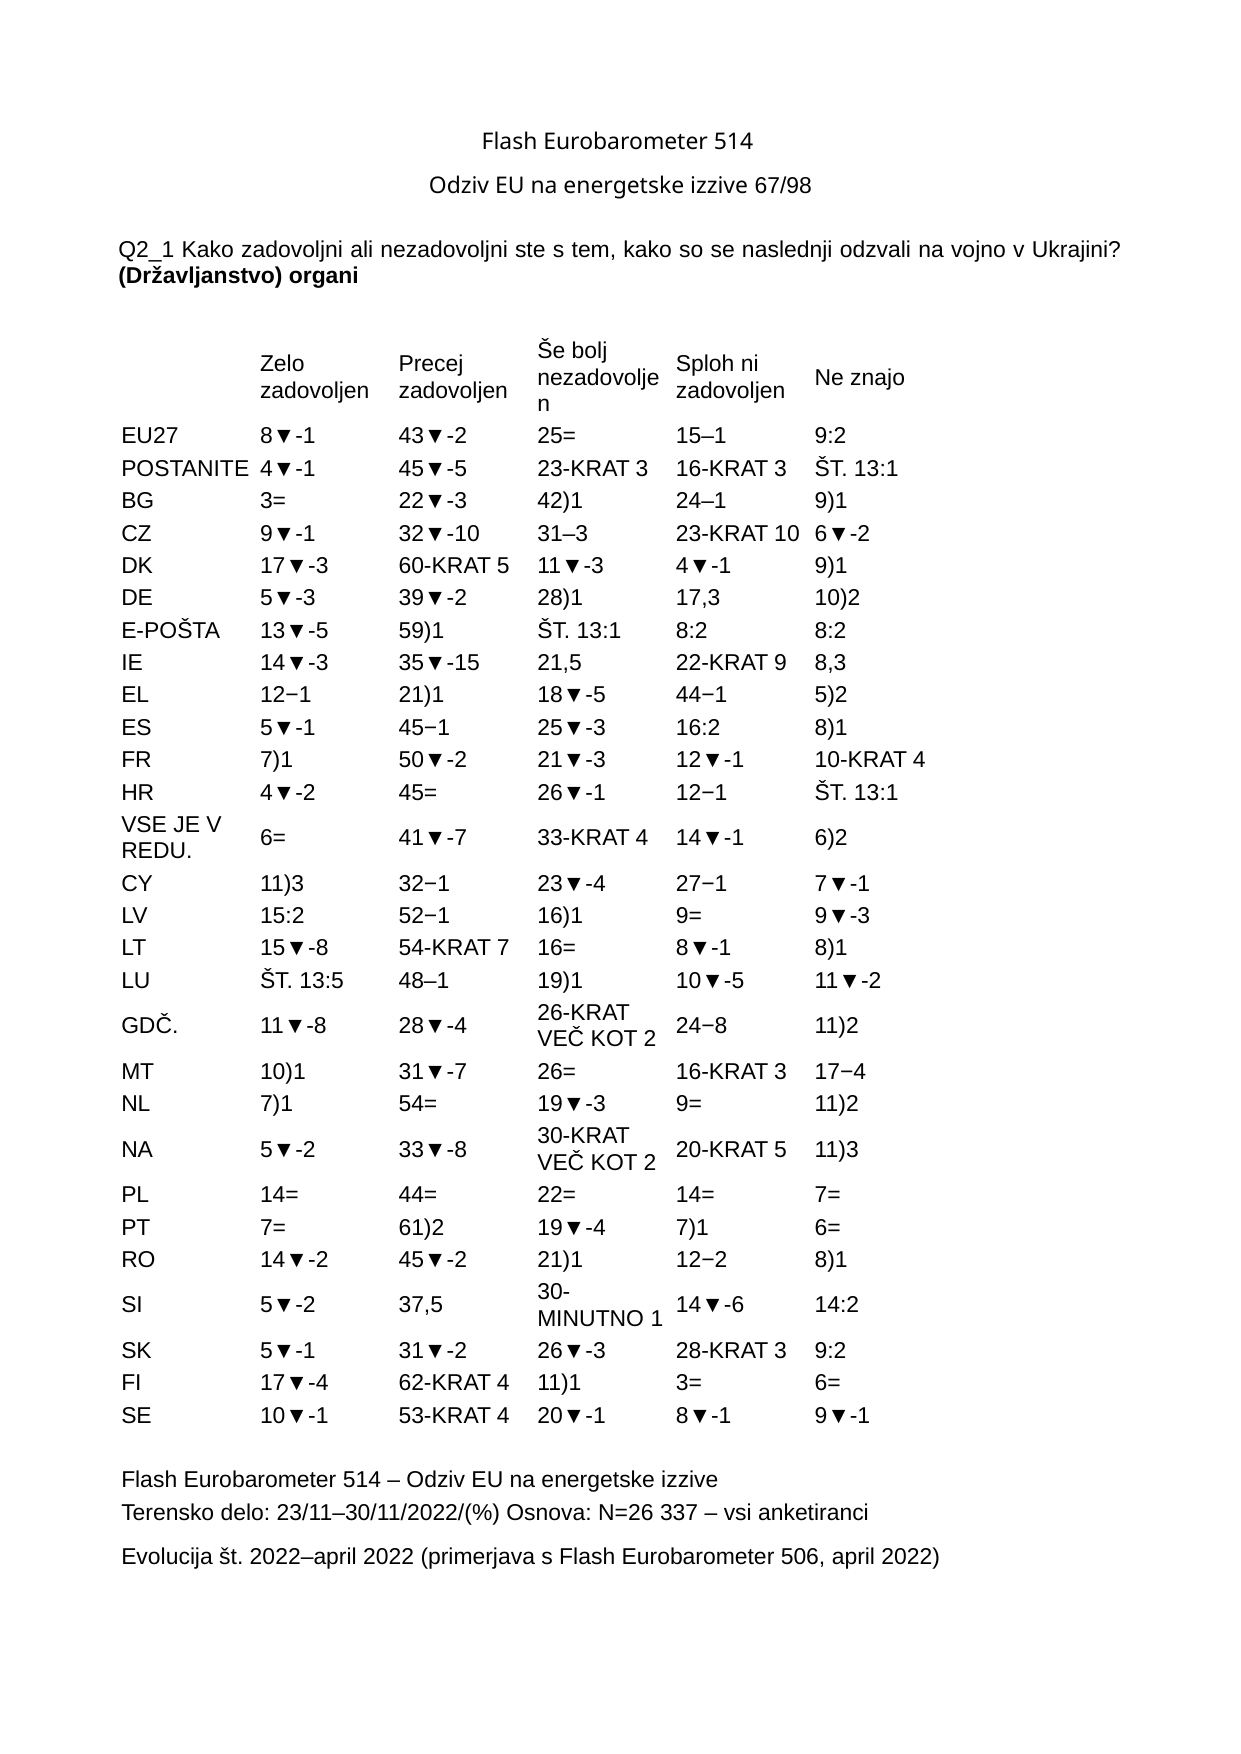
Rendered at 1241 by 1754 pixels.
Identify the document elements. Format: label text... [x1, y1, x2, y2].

table_cell 5▼-1 [257, 1334, 395, 1366]
table_cell NL [118, 1087, 257, 1119]
table_cell 16-KRAT 3 [673, 452, 811, 484]
table_cell 14▼-6 [673, 1275, 811, 1334]
table_header Precej zadovoljen [395, 334, 534, 419]
table_cell 6)2 [811, 808, 950, 867]
table_cell PL [118, 1178, 257, 1210]
table_cell 45▼-5 [395, 452, 534, 484]
table_cell 22▼-3 [395, 484, 534, 516]
table_cell 9:2 [811, 419, 950, 452]
table_cell DE [118, 581, 257, 614]
table_cell 42)1 [534, 484, 673, 516]
table_cell 12−1 [257, 679, 395, 711]
table_cell 19▼-4 [534, 1210, 673, 1243]
table_cell 8)1 [811, 931, 950, 964]
table_cell HR [118, 776, 257, 808]
table_cell 26▼-3 [534, 1334, 673, 1366]
table_cell Evolucija št. 2022–april 2022 (primerjava s Flash Eurobarometer 506, april 2022) [118, 1528, 950, 1584]
table_cell 21)1 [534, 1243, 673, 1275]
table_cell 7▼-1 [811, 867, 950, 899]
table_cell 8:2 [811, 614, 950, 646]
table_cell 23-KRAT 3 [534, 452, 673, 484]
table_cell 30-KRAT VEČ KOT 2 [534, 1120, 673, 1178]
table_cell 20▼-1 [534, 1399, 673, 1431]
table_cell 6= [811, 1366, 950, 1398]
table_cell PT [118, 1210, 257, 1243]
table_cell 7)1 [673, 1210, 811, 1243]
table_cell 4▼-1 [257, 452, 395, 484]
table_cell 44= [395, 1178, 534, 1210]
table_cell 26-KRAT VEČ KOT 2 [534, 996, 673, 1055]
table_cell 7)1 [257, 1087, 395, 1119]
table_cell [534, 1431, 673, 1463]
table_cell [118, 1431, 257, 1463]
table_cell 9= [673, 1087, 811, 1119]
table_cell ŠT. 13:5 [257, 964, 395, 996]
table_cell 8)1 [811, 711, 950, 743]
table_cell 9▼-1 [811, 1399, 950, 1431]
table_cell 8▼-1 [673, 931, 811, 964]
table_cell VSE JE V REDU. [118, 808, 257, 867]
table_cell 52−1 [395, 899, 534, 931]
table_cell 12−1 [673, 776, 811, 808]
table_cell 26= [534, 1055, 673, 1087]
table_cell 16-KRAT 3 [673, 1055, 811, 1087]
table_cell 5▼-3 [257, 581, 395, 614]
table_cell 28)1 [534, 581, 673, 614]
table_cell 28▼-4 [395, 996, 534, 1055]
table_cell 3= [257, 484, 395, 516]
table_cell 41▼-7 [395, 808, 534, 867]
table_cell 5▼-2 [257, 1275, 395, 1334]
table_cell 17,3 [673, 581, 811, 614]
table_cell 54-KRAT 7 [395, 931, 534, 964]
table_cell 16)1 [534, 899, 673, 931]
table_cell 14= [257, 1178, 395, 1210]
table_header [118, 334, 257, 419]
table_cell 4▼-1 [673, 549, 811, 581]
table_cell 48–1 [395, 964, 534, 996]
table_cell FR [118, 743, 257, 776]
table_cell 21▼-3 [534, 743, 673, 776]
table_cell 16= [534, 931, 673, 964]
table_cell 5▼-1 [257, 711, 395, 743]
table_cell 37,5 [395, 1275, 534, 1334]
table_cell 5)2 [811, 679, 950, 711]
table_cell 39▼-2 [395, 581, 534, 614]
table_cell [257, 1431, 395, 1463]
table_cell 7= [257, 1210, 395, 1243]
table_cell 9)1 [811, 549, 950, 581]
table_cell 9:2 [811, 1334, 950, 1366]
table_cell 10▼-1 [257, 1399, 395, 1431]
table_cell 33-KRAT 4 [534, 808, 673, 867]
table_cell 45▼-2 [395, 1243, 534, 1275]
table_cell ŠT. 13:1 [811, 776, 950, 808]
table_cell 22= [534, 1178, 673, 1210]
table_cell LU [118, 964, 257, 996]
table_cell 14▼-3 [257, 646, 395, 678]
table_cell 61)2 [395, 1210, 534, 1243]
table_cell 14= [673, 1178, 811, 1210]
table_cell 22-KRAT 9 [673, 646, 811, 678]
table_cell 11)2 [811, 1087, 950, 1119]
table_cell 11)3 [811, 1120, 950, 1178]
table_cell Flash Eurobarometer 514 – Odziv EU na energetske izzive [118, 1463, 950, 1496]
table_cell 33▼-8 [395, 1120, 534, 1178]
table_cell 18▼-5 [534, 679, 673, 711]
table_cell 15–1 [673, 419, 811, 452]
table_cell 62-KRAT 4 [395, 1366, 534, 1398]
table_cell SI [118, 1275, 257, 1334]
table_cell 28-KRAT 3 [673, 1334, 811, 1366]
table_cell 15:2 [257, 899, 395, 931]
table_cell 12−2 [673, 1243, 811, 1275]
table_cell LT [118, 931, 257, 964]
table_cell 14▼-1 [673, 808, 811, 867]
table_cell 25= [534, 419, 673, 452]
table_cell 7)1 [257, 743, 395, 776]
table_cell DK [118, 549, 257, 581]
table_cell 6= [811, 1210, 950, 1243]
table_cell BG [118, 484, 257, 516]
table_cell 13▼-5 [257, 614, 395, 646]
table_cell 9▼-3 [811, 899, 950, 931]
table_cell 43▼-2 [395, 419, 534, 452]
table_cell 19▼-3 [534, 1087, 673, 1119]
table_cell EL [118, 679, 257, 711]
table_cell 31▼-7 [395, 1055, 534, 1087]
table_cell 10)2 [811, 581, 950, 614]
table_cell EU27 [118, 419, 257, 452]
table_cell 17▼-3 [257, 549, 395, 581]
table_cell 20-KRAT 5 [673, 1120, 811, 1178]
table_cell CY [118, 867, 257, 899]
table_cell 25▼-3 [534, 711, 673, 743]
table_cell E-POŠTA [118, 614, 257, 646]
table_cell 35▼-15 [395, 646, 534, 678]
table_cell 21)1 [395, 679, 534, 711]
table_cell ŠT. 13:1 [811, 452, 950, 484]
table_cell 8▼-1 [673, 1399, 811, 1431]
table_cell 60-KRAT 5 [395, 549, 534, 581]
table_cell 8)1 [811, 1243, 950, 1275]
table_cell 24−8 [673, 996, 811, 1055]
table_header Še bolj nezadovoljen [534, 334, 673, 419]
table_cell 5▼-2 [257, 1120, 395, 1178]
table_cell SE [118, 1399, 257, 1431]
table_cell 32▼-10 [395, 516, 534, 549]
table_cell Terensko delo: 23/11–30/11/2022/(%) Osnova: N=26 337 – vsi anketiranci [118, 1496, 950, 1528]
table_cell 9= [673, 899, 811, 931]
table_cell [395, 1431, 534, 1463]
table_cell NA [118, 1120, 257, 1178]
table_cell 44−1 [673, 679, 811, 711]
table_cell 45−1 [395, 711, 534, 743]
table_cell 24–1 [673, 484, 811, 516]
table_cell 21,5 [534, 646, 673, 678]
table_cell 3= [673, 1366, 811, 1398]
table_cell 23▼-4 [534, 867, 673, 899]
table_cell 11)3 [257, 867, 395, 899]
table_cell 12▼-1 [673, 743, 811, 776]
table_header Ne znajo [811, 334, 950, 419]
table_cell 4▼-2 [257, 776, 395, 808]
table_cell IE [118, 646, 257, 678]
table_cell 11▼-3 [534, 549, 673, 581]
table_cell 16:2 [673, 711, 811, 743]
table_cell ŠT. 13:1 [534, 614, 673, 646]
table_cell 54= [395, 1087, 534, 1119]
table_cell [811, 1431, 950, 1463]
table_cell 26▼-1 [534, 776, 673, 808]
table_cell 14▼-2 [257, 1243, 395, 1275]
table_cell [673, 1431, 811, 1463]
table_cell 45= [395, 776, 534, 808]
table_cell POSTANITE [118, 452, 257, 484]
table_cell 11)1 [534, 1366, 673, 1398]
table_cell 9)1 [811, 484, 950, 516]
table_cell 11▼-2 [811, 964, 950, 996]
table_cell MT [118, 1055, 257, 1087]
table_cell 15▼-8 [257, 931, 395, 964]
text Q2_1 Kako zadovoljni ali nezadovoljni ste s tem, kako so se naslednji odzvali na vojno v Ukrajini? (Državljanstvo) organi [118, 236, 1122, 289]
table_cell 59)1 [395, 614, 534, 646]
table_cell FI [118, 1366, 257, 1398]
table_cell 17▼-4 [257, 1366, 395, 1398]
table_cell 31▼-2 [395, 1334, 534, 1366]
table_cell 6▼-2 [811, 516, 950, 549]
table_cell 10)1 [257, 1055, 395, 1087]
table_cell 10▼-5 [673, 964, 811, 996]
table_header Zelo zadovoljen [257, 334, 395, 419]
table_cell RO [118, 1243, 257, 1275]
table_cell 11▼-8 [257, 996, 395, 1055]
table_cell 50▼-2 [395, 743, 534, 776]
table_cell 7= [811, 1178, 950, 1210]
table_cell 6= [257, 808, 395, 867]
table_cell 14:2 [811, 1275, 950, 1334]
table_cell 32−1 [395, 867, 534, 899]
table_cell 8:2 [673, 614, 811, 646]
table_cell 11)2 [811, 996, 950, 1055]
table_cell 9▼-1 [257, 516, 395, 549]
table_cell 8,3 [811, 646, 950, 678]
table_cell 8▼-1 [257, 419, 395, 452]
table_cell 30-MINUTNO 1 [534, 1275, 673, 1334]
table_cell 31–3 [534, 516, 673, 549]
table_cell ES [118, 711, 257, 743]
table_cell GDČ. [118, 996, 257, 1055]
table_cell LV [118, 899, 257, 931]
table_header Sploh ni zadovoljen [673, 334, 811, 419]
table_cell 17−4 [811, 1055, 950, 1087]
table_cell 27−1 [673, 867, 811, 899]
table_cell 53-KRAT 4 [395, 1399, 534, 1431]
table_cell 19)1 [534, 964, 673, 996]
table_cell CZ [118, 516, 257, 549]
table_cell 10-KRAT 4 [811, 743, 950, 776]
table_cell 23-KRAT 10 [673, 516, 811, 549]
table_cell SK [118, 1334, 257, 1366]
